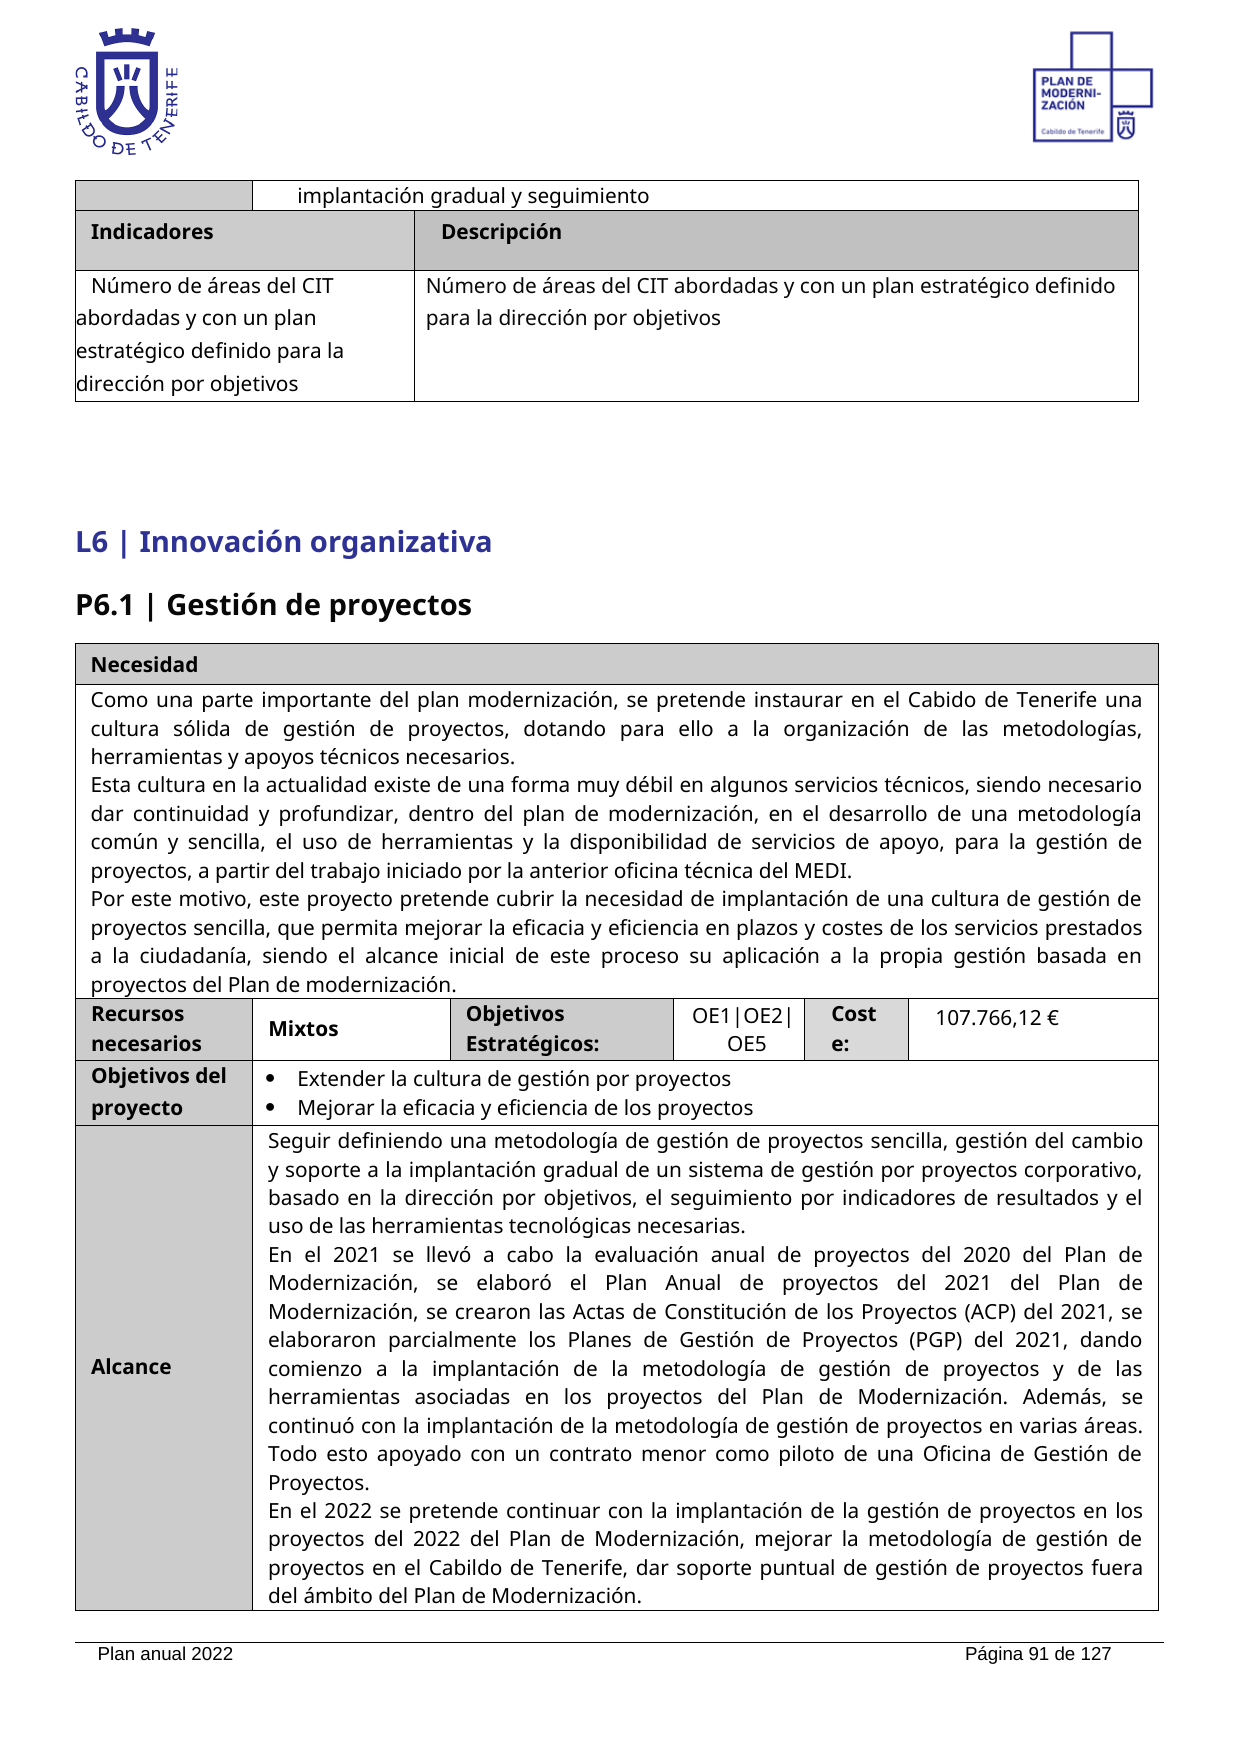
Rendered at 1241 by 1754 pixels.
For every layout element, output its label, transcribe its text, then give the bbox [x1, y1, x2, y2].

table_cell Como una parte importante del plan modernización, se pretende instaurar en el Cabido de Tenerife una cultura sólida de gestión de proyectos, dotando para ello a la organización de las metodologías, herramientas y apoyos técnicos necesarios. Esta cultura en la actualidad existe de una forma muy débil en algunos servicios técnicos, siendo necesario dar continuidad y profundizar, dentro del plan de modernización, en el desarrollo de una metodología común y sencilla, el uso de herramientas y la disponibilidad de servicios de apoyo, para la gestión de proyectos, a partir del trabajo iniciado por la anterior oficina técnica del MEDI. Por este motivo, este proyecto pretende cubrir la necesidad de implantación de una cultura de gestión de proyectos sencilla, que permita mejorar la eficacia y eficiencia en plazos y costes de los servicios prestados a la ciudadanía, siendo el alcance inicial de este proceso su aplicación a la propia gestión basada en proyectos del Plan de modernización. [76, 685, 1158, 998]
table_cell Indicadores [76, 211, 414, 270]
table_cell Objetivos Estratégicos: [451, 999, 673, 1060]
table_cell Alcance [76, 1126, 252, 1610]
table_cell Número de áreas del CIT abordadas y con un plan estratégico definido para la dirección por objetivos [76, 271, 414, 401]
table_cell implantación gradual y seguimiento [253, 181, 1138, 210]
text L6 | Innovación organizativa [75, 521, 1068, 561]
table_header Necesidad [76, 644, 1158, 684]
table_cell Recursos necesarios [76, 999, 252, 1060]
table_cell OE1|OE2|OE5 [674, 999, 804, 1060]
table_cell Objetivos del proyecto [76, 1061, 252, 1125]
table_cell Coste: [805, 999, 908, 1060]
table_cell Descripción [415, 211, 1138, 270]
table_cell 107.766,12 € [909, 999, 1158, 1060]
table_cell [76, 181, 252, 210]
table_cell Número de áreas del CIT abordadas y con un plan estratégico definido para la dirección por objetivos [415, 271, 1138, 401]
table_cell Extender la cultura de gestión por proyectos Mejorar la eficacia y eficiencia de los proyectos [253, 1061, 1158, 1125]
text P6.1 | Gestión de proyectos [75, 585, 1165, 624]
table_cell Mixtos [253, 999, 450, 1060]
table_cell Seguir definiendo una metodología de gestión de proyectos sencilla, gestión del cambio y soporte a la implantación gradual de un sistema de gestión por proyectos corporativo, basado en la dirección por objetivos, el seguimiento por indicadores de resultados y el uso de las herramientas tecnológicas necesarias. En el 2021 se llevó a cabo la evaluación anual de proyectos del 2020 del Plan de Modernización, se elaboró el Plan Anual de proyectos del 2021 del Plan de Modernización, se crearon las Actas de Constitución de los Proyectos (ACP) del 2021, se elaboraron parcialmente los Planes de Gestión de Proyectos (PGP) del 2021, dando comienzo a la implantación de la metodología de gestión de proyectos y de las herramientas asociadas en los proyectos del Plan de Modernización. Además, se continuó con la implantación de la metodología de gestión de proyectos en varias áreas. Todo esto apoyado con un contrato menor como piloto de una Oficina de Gestión de Proyectos. En el 2022 se pretende continuar con la implantación de la gestión de proyectos en los proyectos del 2022 del Plan de Modernización, mejorar la metodología de gestión de proyectos en el Cabildo de Tenerife, dar soporte puntual de gestión de proyectos fuera del ámbito del Plan de Modernización. [253, 1126, 1158, 1610]
